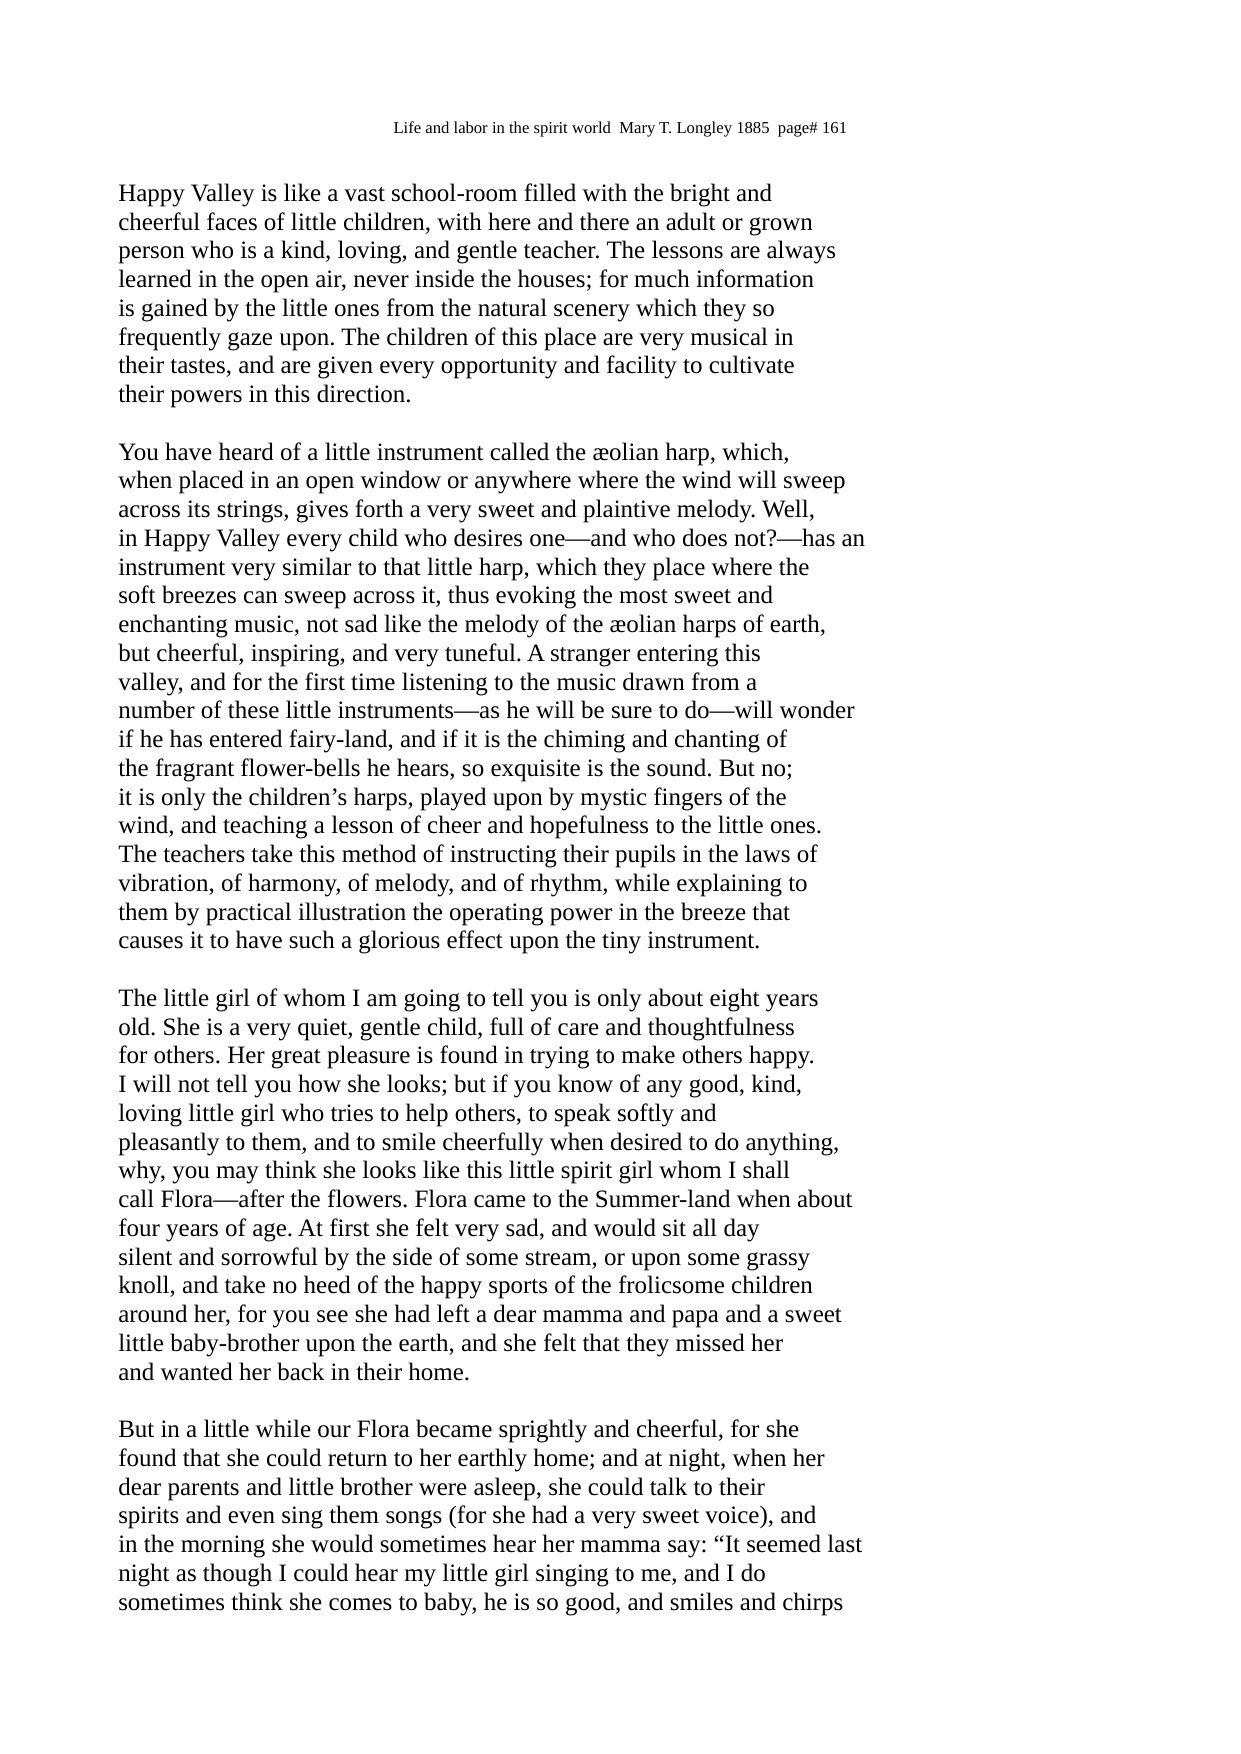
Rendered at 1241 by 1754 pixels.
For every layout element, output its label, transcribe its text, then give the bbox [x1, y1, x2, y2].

text their tastes, and are given every opportunity and facility to cultivate [118, 351, 1122, 379]
text why, you may think she looks like this little spirit girl whom I shall [118, 1156, 1122, 1184]
text instrument very similar to that little harp, which they place where the [118, 552, 1122, 581]
text causes it to have such a glorious effect upon the tiny instrument. [118, 926, 1122, 954]
text four years of age. At first she felt very sad, and would sit all day [118, 1213, 1122, 1242]
text loving little girl who tries to help others, to speak softly and [118, 1098, 1122, 1127]
text You have heard of a little instrument called the æolian harp, which, [118, 437, 1122, 466]
text night as though I could hear my little girl singing to me, and I do [118, 1558, 1122, 1587]
text silent and sorrowful by the side of some stream, or upon some grassy [118, 1242, 1122, 1271]
text spirits and even sing them songs (for she had a very sweet voice), and [118, 1501, 1122, 1529]
text cheerful faces of little children, with here and there an adult or grown [118, 207, 1122, 236]
text Happy Valley is like a vast school-room filled with the bright and [118, 178, 1122, 207]
text dear parents and little brother were asleep, she could talk to their [118, 1472, 1122, 1501]
text valley, and for the first time listening to the music drawn from a [118, 667, 1122, 696]
text The little girl of whom I am going to tell you is only about eight years [118, 983, 1122, 1012]
text vibration, of harmony, of melody, and of rhythm, while explaining to [118, 868, 1122, 897]
text number of these little instruments—as he will be sure to do—will wonder [118, 696, 1122, 724]
text soft breezes can sweep across it, thus evoking the most sweet and [118, 581, 1122, 609]
text I will not tell you how she looks; but if you know of any good, kind, [118, 1069, 1122, 1098]
text sometimes think she comes to baby, he is so good, and smiles and chirps [118, 1587, 1122, 1616]
text them by practical illustration the operating power in the breeze that [118, 897, 1122, 926]
text if he has entered fairy-land, and if it is the chiming and chanting of [118, 724, 1122, 753]
text person who is a kind, loving, and gentle teacher. The lessons are always [118, 236, 1122, 264]
text learned in the open air, never inside the houses; for much information [118, 264, 1122, 293]
text the fragrant flower-bells he hears, so exquisite is the sound. But no; [118, 753, 1122, 782]
text enchanting music, not sad like the melody of the æolian harps of earth, [118, 609, 1122, 638]
text is gained by the little ones from the natural scenery which they so [118, 293, 1122, 322]
text The teachers take this method of instructing their pupils in the laws of [118, 839, 1122, 868]
text when placed in an open window or anywhere where the wind will sweep [118, 466, 1122, 494]
text it is only the children’s harps, played upon by mystic fingers of the [118, 782, 1122, 811]
text pleasantly to them, and to smile cheerfully when desired to do anything, [118, 1127, 1122, 1156]
text in Happy Valley every child who desires one—and who does not?—has an [118, 523, 1122, 552]
text and wanted her back in their home. [118, 1357, 1122, 1386]
text their powers in this direction. [118, 379, 1122, 408]
text frequently gaze upon. The children of this place are very musical in [118, 322, 1122, 351]
text in the morning she would sometimes hear her mamma say: “It seemed last [118, 1529, 1122, 1558]
text But in a little while our Flora became sprightly and cheerful, for she [118, 1414, 1122, 1443]
text found that she could return to her earthly home; and at night, when her [118, 1443, 1122, 1472]
text but cheerful, inspiring, and very tuneful. A stranger entering this [118, 638, 1122, 667]
text around her, for you see she had left a dear mamma and papa and a sweet [118, 1299, 1122, 1328]
text call Flora—after the flowers. Flora came to the Summer-land when about [118, 1184, 1122, 1213]
text little baby-brother upon the earth, and she felt that they missed her [118, 1328, 1122, 1357]
text across its strings, gives forth a very sweet and plaintive melody. Well, [118, 494, 1122, 523]
text old. She is a very quiet, gentle child, full of care and thoughtfulness [118, 1012, 1122, 1041]
text knoll, and take no heed of the happy sports of the frolicsome children [118, 1271, 1122, 1299]
text wind, and teaching a lesson of cheer and hopefulness to the little ones. [118, 811, 1122, 839]
text for others. Her great pleasure is found in trying to make others happy. [118, 1041, 1122, 1069]
